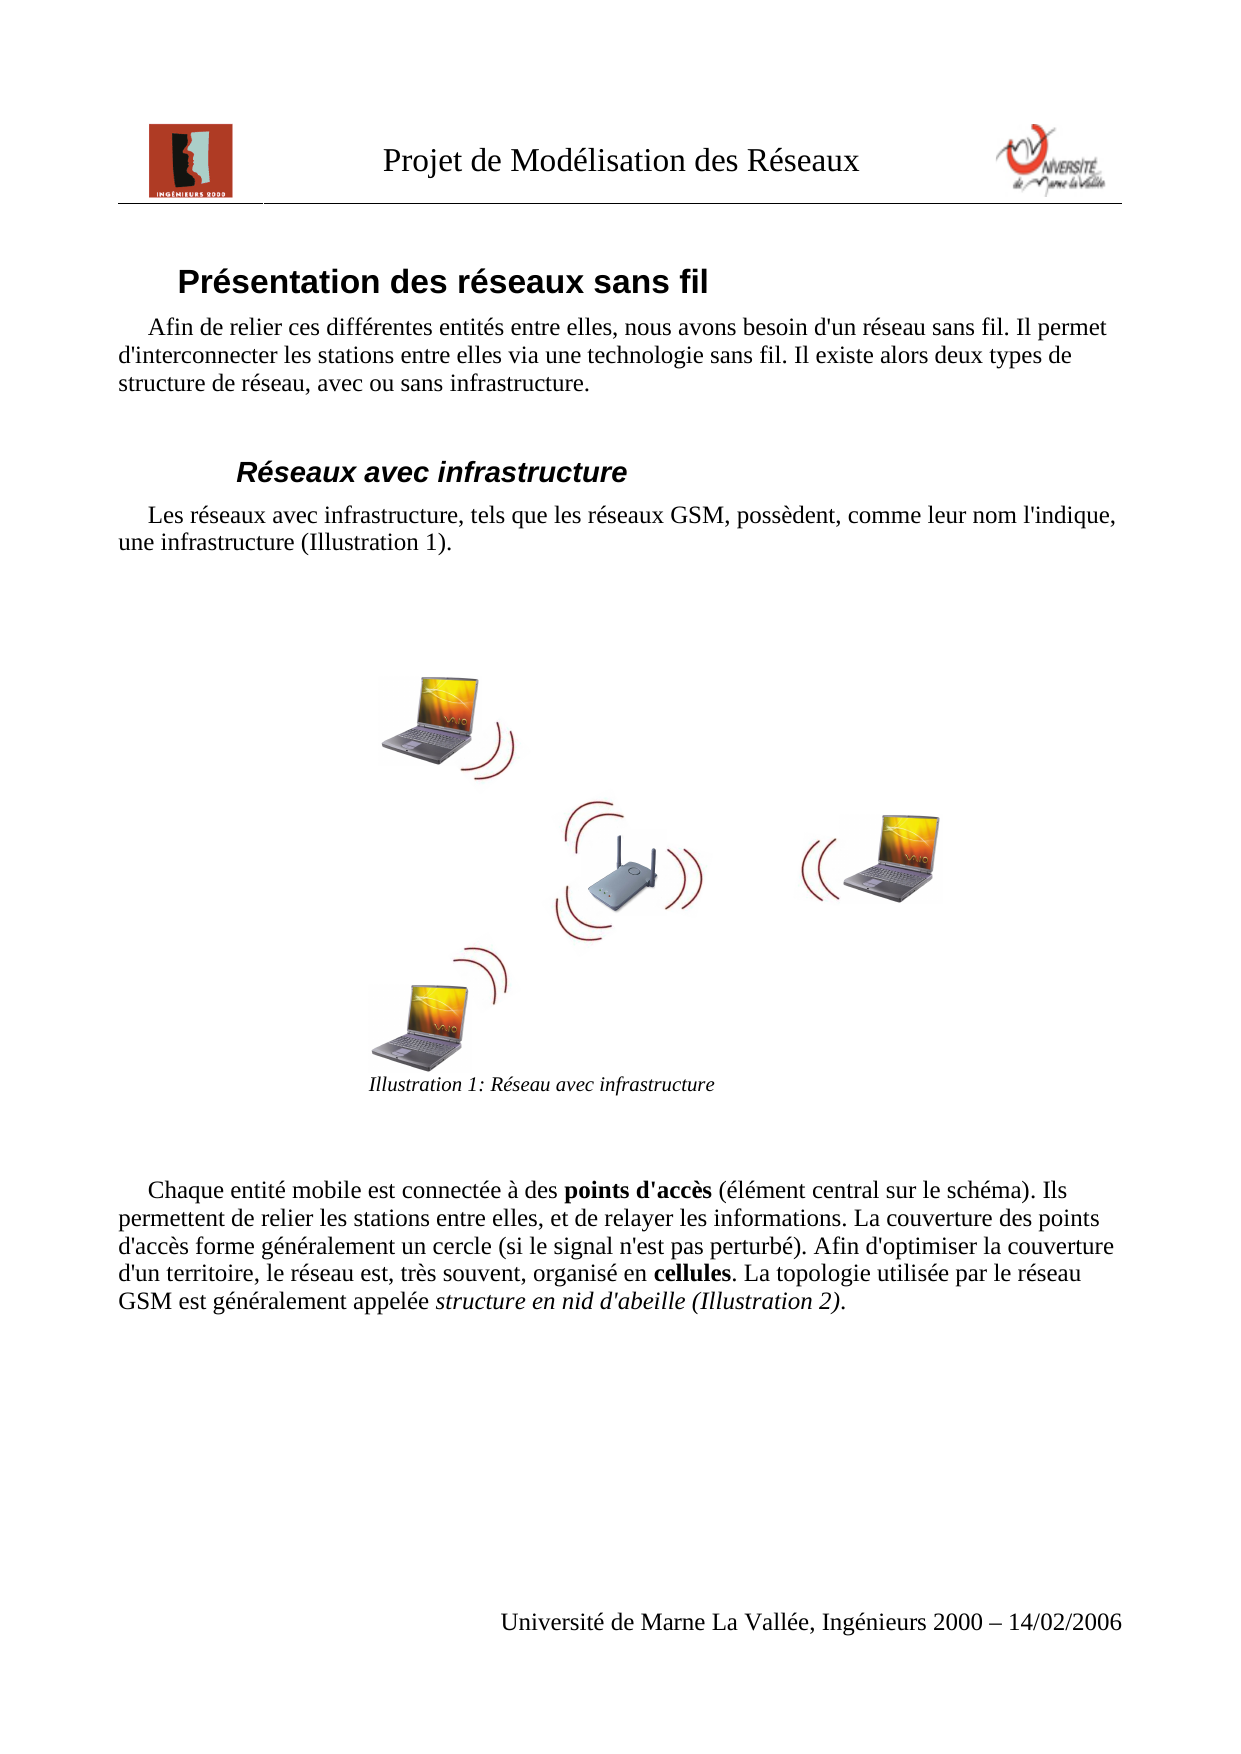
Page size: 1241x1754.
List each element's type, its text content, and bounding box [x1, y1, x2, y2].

text Chaque entité mobile est connectée à des points d'accès (élément central sur le schéma). Ils permettent de relier les stations entre elles, et de relayer les informations. La couverture des points d'accès forme généralement un cercle (si le signal n'est pas perturbé). Afin d'optimiser la couverture d'un territoire, le réseau est, très souvent, organisé en cellules. La topologie utilisée par le réseau GSM est généralement appelée structure en nid d'abeille (Illustration 2). [118, 1176, 1122, 1315]
picture [542, 789, 712, 956]
picture [368, 933, 520, 1073]
subtitle Réseaux avec infrastructure [236, 456, 1122, 488]
text Afin de relier ces différentes entités entre elles, nous avons besoin d'un réseau sans fil. Il permet d'interconnecter les stations entre elles via une technologie sans fil. Il existe alors deux types de structure de réseau, avec ou sans infrastructure. [118, 313, 1122, 397]
picture [378, 676, 530, 793]
subtitle Présentation des réseaux sans fil [177, 264, 1122, 301]
text Les réseaux avec infrastructure, tels que les réseaux GSM, possèdent, comme leur nom l'indique, une infrastructure (Illustration 1). [118, 501, 1122, 556]
text Illustration 1: Réseau avec infrastructure [368, 677, 942, 1096]
picture [794, 814, 943, 905]
picture [995, 124, 1106, 197]
picture [148, 123, 233, 198]
